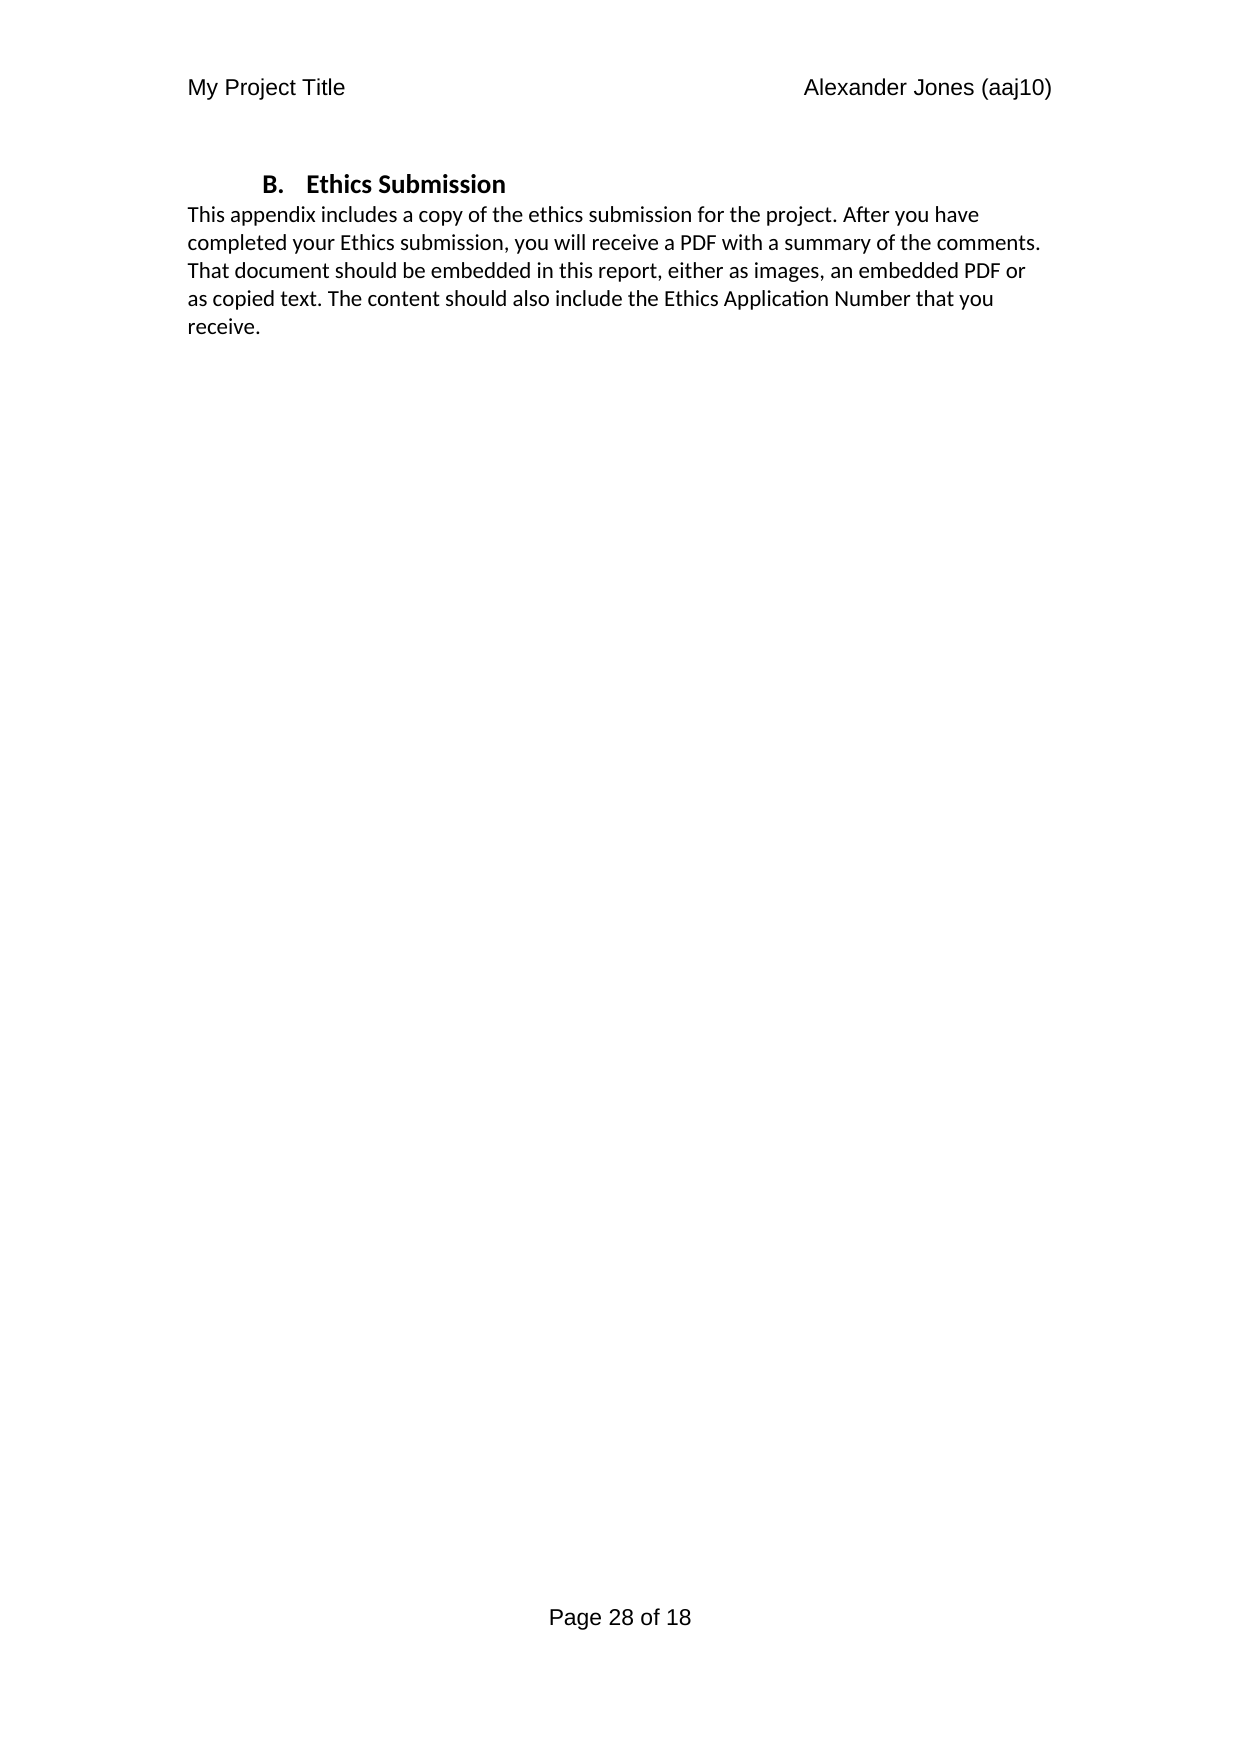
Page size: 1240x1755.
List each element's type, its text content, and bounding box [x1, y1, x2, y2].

list Ethics Submission [262, 167, 1052, 200]
text This appendix includes a copy of the ethics submission for the project. After you have completed your Ethics submission, you will receive a PDF with a summary of the comments. That document should be embedded in this report, either as images, an embedded PDF or as copied text. The content should also include the Ethics Application Number that you receive. [187, 200, 1052, 340]
